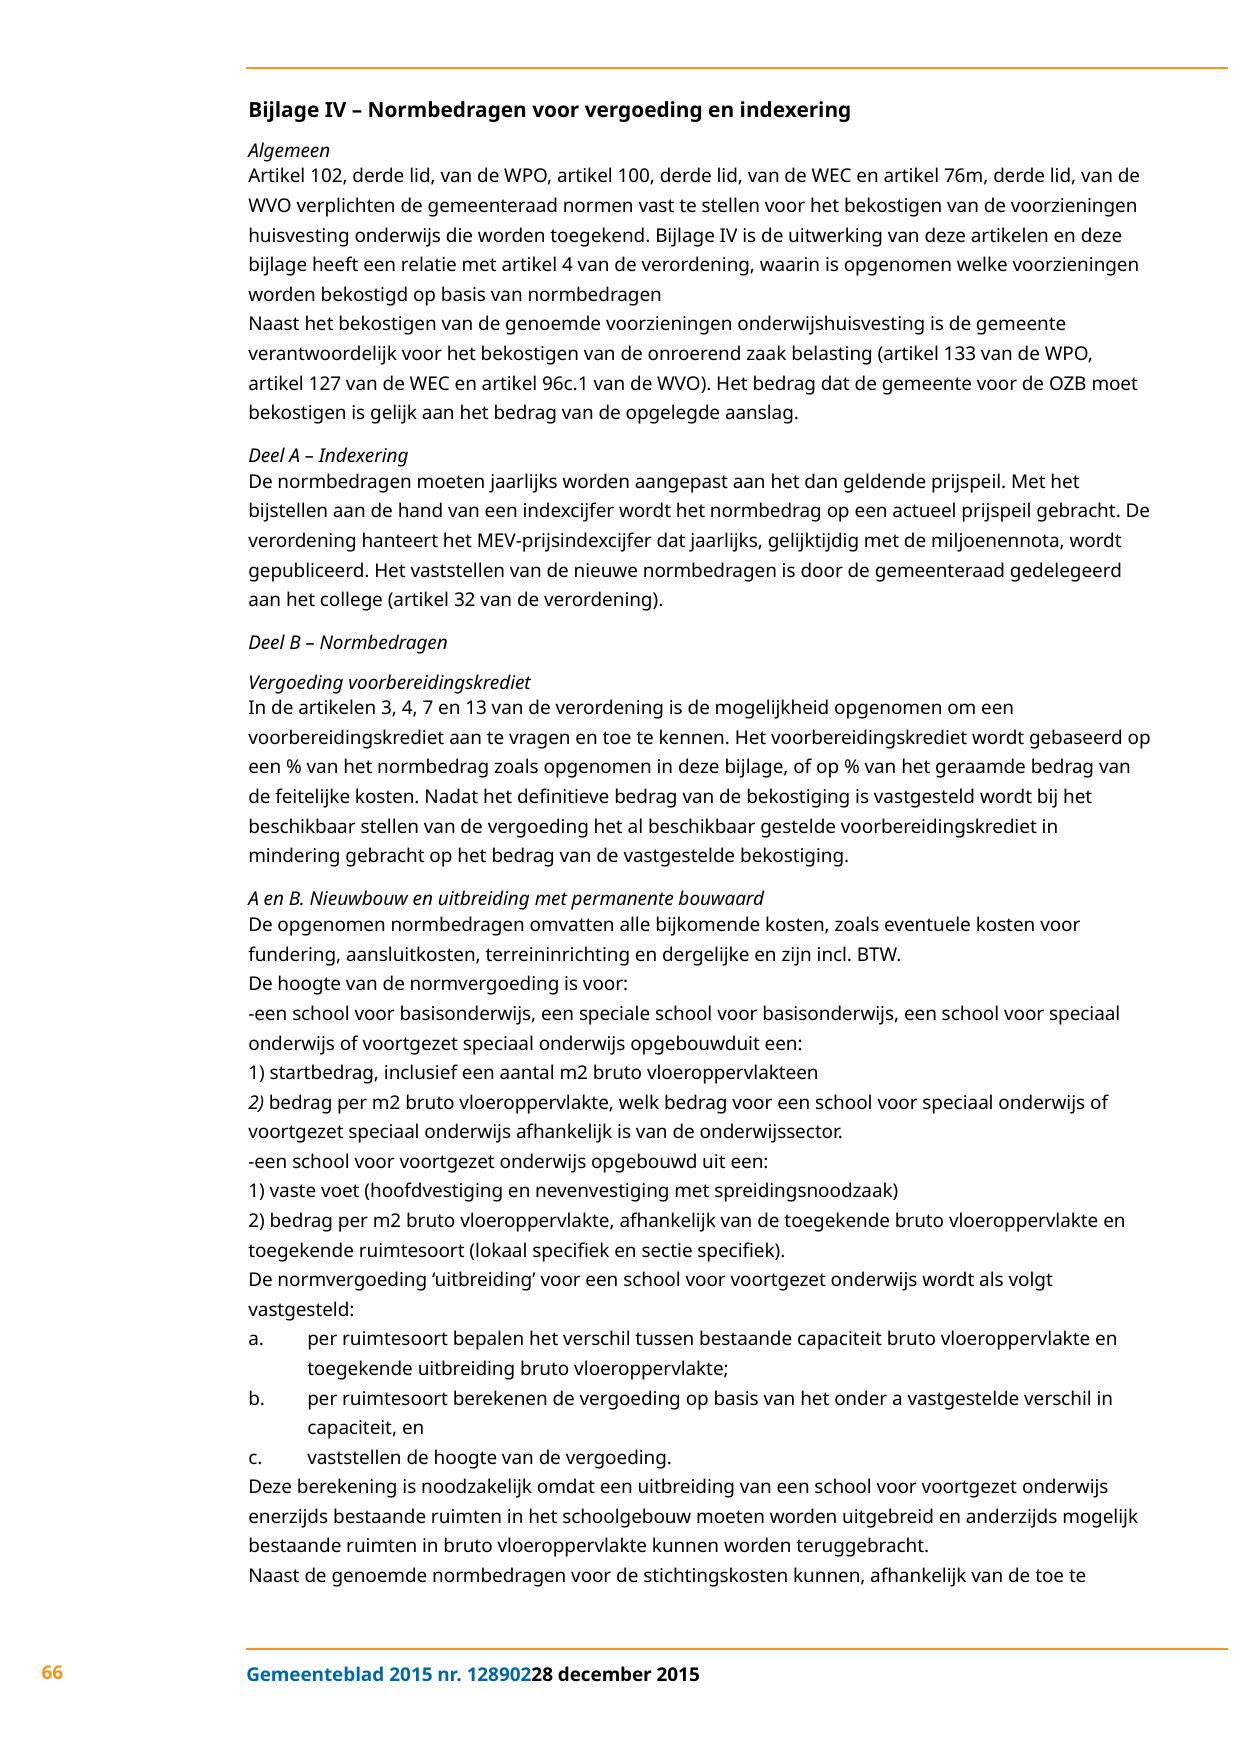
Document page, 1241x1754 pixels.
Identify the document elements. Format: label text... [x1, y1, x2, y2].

text -een school voor voortgezet onderwijs opgebouwd uit een: [248, 1148, 1152, 1174]
text 1) startbedrag, inclusief een aantal m2 bruto vloeroppervlakteen [248, 1059, 1152, 1085]
text Deel A – Indexering [248, 442, 1152, 468]
text De hoogte van de normvergoeding is voor: [248, 971, 1152, 996]
text A en B. Nieuwbouw en uitbreiding met permanente bouwaard [248, 886, 1152, 911]
text Naast de genoemde normbedragen voor de stichtingskosten kunnen, afhankelijk van de toe te [248, 1562, 1152, 1588]
list per ruimtesoort bepalen het verschil tussen bestaande capaciteit bruto vloeroppervlakte en toegekende uitbreiding bruto vloeroppervlakte; [248, 1326, 1152, 1381]
text Artikel 102, derde lid, van de WPO, artikel 100, derde lid, van de WEC en artikel 76m, derde lid, van de WVO verplichten de gemeenteraad normen vast te stellen voor het bekostigen van de voorzieningen huisvesting onderwijs die worden toegekend. Bijlage IV is de uitwerking van deze artikelen en deze bijlage heeft een relatie met artikel 4 van de verordening, waarin is opgenomen welke voorzieningen worden bekostigd op basis van normbedragen [248, 163, 1152, 307]
text 1) vaste voet (hoofdvestiging en nevenvestiging met spreidingsnoodzaak) [248, 1178, 1152, 1203]
picture [41, 47, 231, 172]
text De normbedragen moeten jaarlijks worden aangepast aan het dan geldende prijspeil. Met het bijstellen aan de hand van een indexcijfer wordt het normbedrag op een actueel prijspeil gebracht. De verordening hanteert het MEV-prijsindexcijfer dat jaarlijks, gelijktijdig met de miljoenennota, wordt gepubliceerd. Het vaststellen van de nieuwe normbedragen is door de gemeenteraad gedelegeerd aan het college (artikel 32 van de verordening). [248, 468, 1152, 612]
text Bijlage IV – Normbedragen voor vergoeding en indexering [248, 95, 1152, 123]
text In de artikelen 3, 4, 7 en 13 van de verordening is de mogelijkheid opgenomen om een voorbereidingskrediet aan te vragen en toe te kennen. Het voorbereidingskrediet wordt gebaseerd op een % van het normbedrag zoals opgenomen in deze bijlage, of op % van het geraamde bedrag van de feitelijke kosten. Nadat het definitieve bedrag van de bekostiging is vastgesteld wordt bij het beschikbaar stellen van de vergoeding het al beschikbaar gestelde voorbereidingskrediet in mindering gebracht op het bedrag van de vastgestelde bekostiging. [248, 694, 1152, 868]
text 2) bedrag per m2 bruto vloeroppervlakte, welk bedrag voor een school voor speciaal onderwijs of voortgezet speciaal onderwijs afhankelijk is van de onderwijssector. [248, 1089, 1152, 1144]
text Algemeen [248, 137, 1152, 163]
text De opgenomen normbedragen omvatten alle bijkomende kosten, zoals eventuele kosten voor fundering, aansluitkosten, terreininrichting en dergelijke en zijn incl. BTW. [248, 911, 1152, 967]
text Deel B – Normbedragen [248, 629, 1152, 655]
text -een school voor basisonderwijs, een speciale school voor basisonderwijs, een school voor speciaal onderwijs of voortgezet speciaal onderwijs opgebouwduit een: [248, 1000, 1152, 1055]
text 2) bedrag per m2 bruto vloeroppervlakte, afhankelijk van de toegekende bruto vloeroppervlakte en toegekende ruimtesoort (lokaal specifiek en sectie specifiek). [248, 1207, 1152, 1262]
text Naast het bekostigen van de genoemde voorzieningen onderwijshuisvesting is de gemeente verantwoordelijk voor het bekostigen van de onroerend zaak belasting (artikel 133 van de WPO, artikel 127 van de WEC en artikel 96c.1 van de WVO). Het bedrag dat de gemeente voor de OZB moet bekostigen is gelijk aan het bedrag van de opgelegde aanslag. [248, 311, 1152, 425]
list per ruimtesoort berekenen de vergoeding op basis van het onder a vastgestelde verschil in capaciteit, en [248, 1385, 1152, 1440]
list vaststellen de hoogte van de vergoeding. [248, 1444, 1152, 1469]
text Deze berekening is noodzakelijk omdat een uitbreiding van een school voor voortgezet onderwijs enerzijds bestaande ruimten in het schoolgebouw moeten worden uitgebreid en anderzijds mogelijk bestaande ruimten in bruto vloeroppervlakte kunnen worden teruggebracht. [248, 1473, 1152, 1558]
text Vergoeding voorbereidingskrediet [248, 669, 1152, 694]
text De normvergoeding ‘uitbreiding’ voor een school voor voortgezet onderwijs wordt als volgt vastgesteld: [248, 1266, 1152, 1322]
